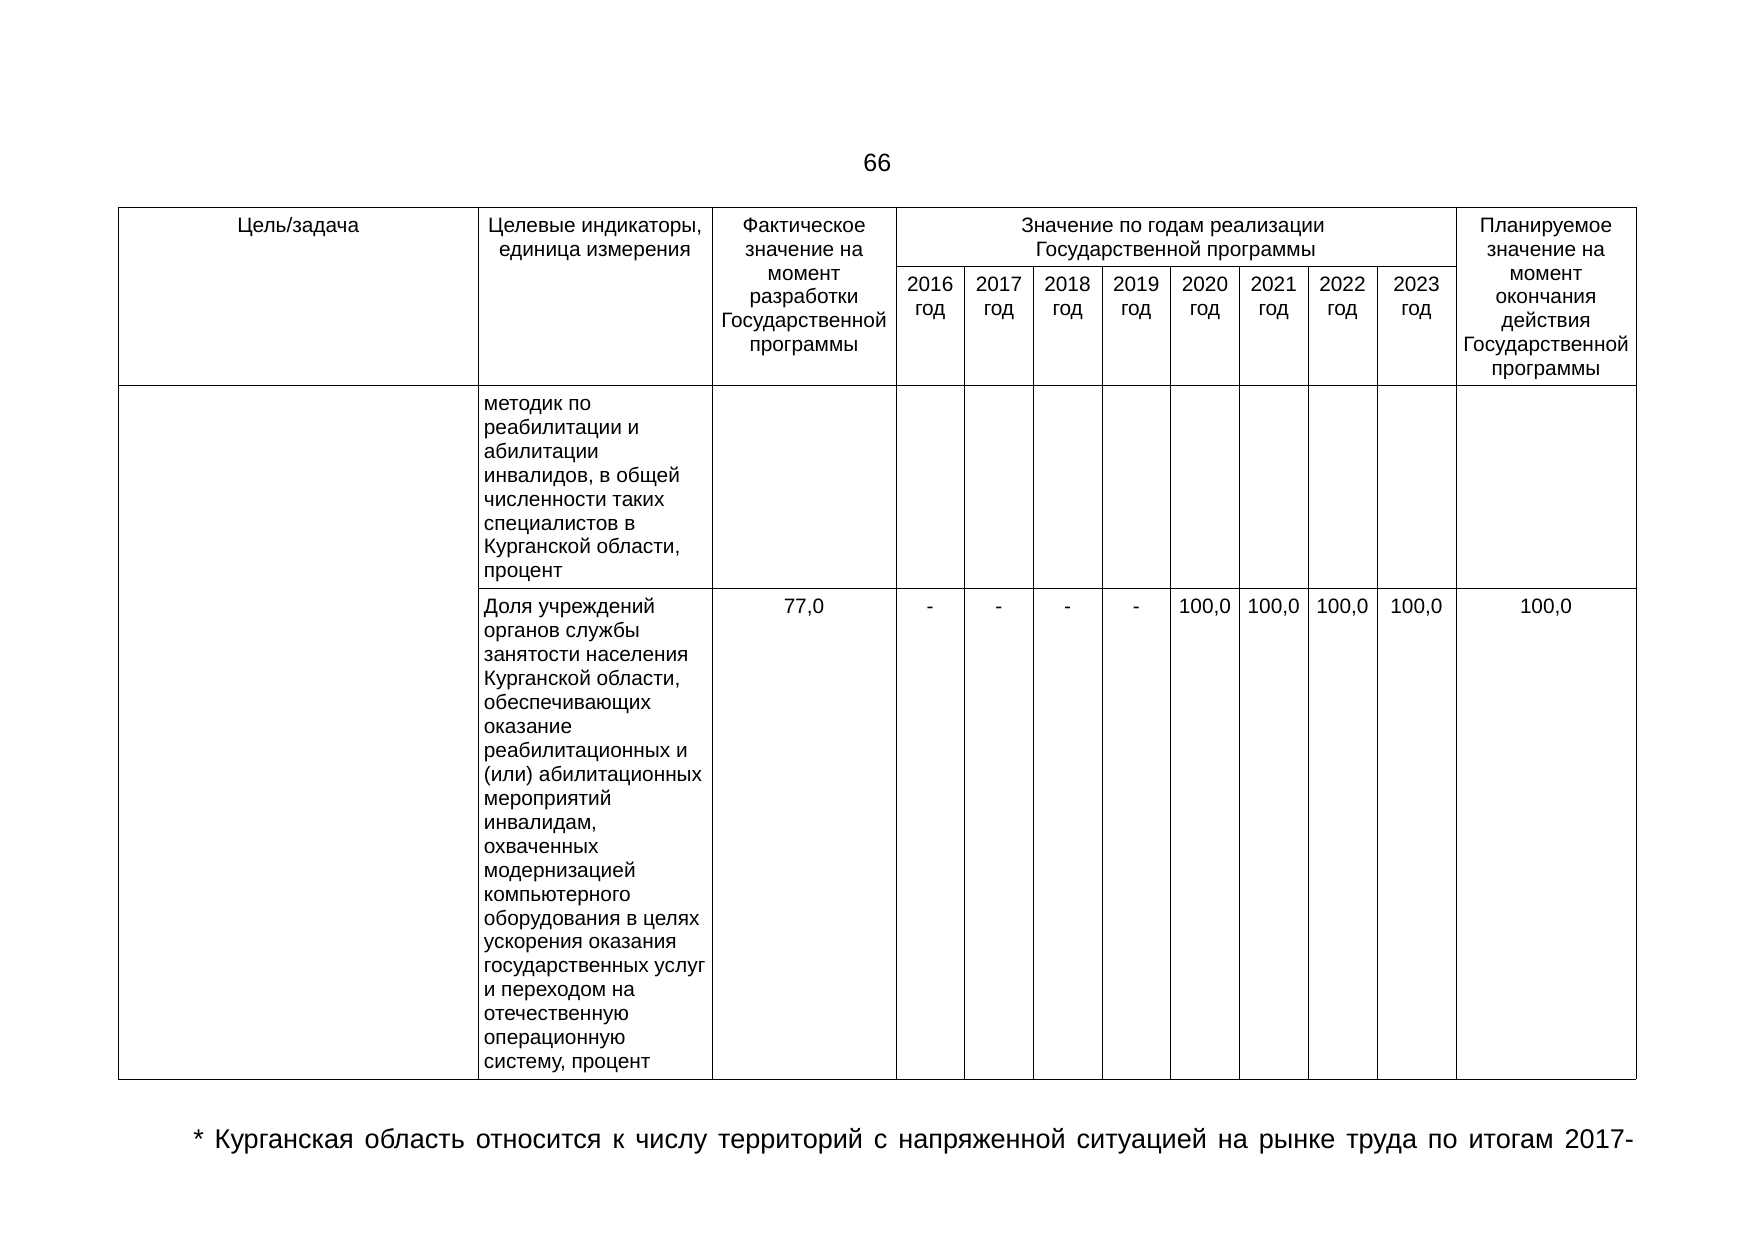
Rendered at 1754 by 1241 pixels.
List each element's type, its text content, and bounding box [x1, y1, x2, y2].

table_cell методик по реабилитации и абилитации инвалидов, в общей численности таких специалистов в Курганской области, процент [479, 386, 712, 588]
table_cell - [897, 386, 964, 588]
table_cell [1309, 386, 1377, 588]
table_cell 2017 год [965, 267, 1033, 385]
table_cell 2020 год [1171, 267, 1239, 385]
table_cell - [965, 589, 1033, 1079]
table_header Значение по годам реализации Государственной программы [897, 208, 1456, 266]
table_cell 2016 год [897, 267, 964, 385]
table_cell 100,0 [1171, 589, 1239, 1079]
table_cell [1240, 386, 1308, 588]
table_header Планируемое значение на момент окончания действия Государственной программы [1457, 208, 1636, 385]
table_cell [1457, 386, 1636, 588]
table_cell - [897, 589, 964, 1079]
table_cell [713, 386, 896, 588]
table_cell 2021 год [1240, 267, 1308, 385]
table_cell 2019 год [1103, 267, 1170, 385]
table_cell - [1034, 386, 1102, 588]
table_header Целевые индикаторы, единица измерения [479, 208, 712, 385]
table_cell 2018 год [1034, 267, 1102, 385]
table_cell 2023 год [1378, 267, 1456, 385]
table_cell 2022 год [1309, 267, 1377, 385]
table_cell - [1103, 386, 1170, 588]
text * Курганская область относится к числу территорий с напряженной ситуацией на рынке труда по итогам 2017- [118, 1123, 1636, 1154]
table_cell Доля учреждений органов службы занятости населения Курганской области, обеспечивающих оказание реабилитационных и (или) абилитационных мероприятий инвалидам, охваченных модернизацией компьютерного оборудования в целях ускорения оказания государственных услуг и переходом на отечественную операционную систему, процент [479, 589, 712, 1079]
table_cell 77,0 [713, 589, 896, 1079]
table_cell [119, 386, 478, 1079]
table_cell [1171, 386, 1239, 588]
table_cell 100,0 [1240, 589, 1308, 1079]
table_cell 100,0 [1309, 589, 1377, 1079]
table_cell - [1034, 589, 1102, 1079]
table_header Фактическое значение на момент разработки Государственной программы [713, 208, 896, 385]
table_cell 100,0 [1457, 589, 1636, 1079]
table_header Цель/задача [119, 208, 478, 385]
table_cell - [965, 386, 1033, 588]
table_cell 100,0 [1378, 589, 1456, 1079]
table_cell [1378, 386, 1456, 588]
table_cell - [1103, 589, 1170, 1079]
